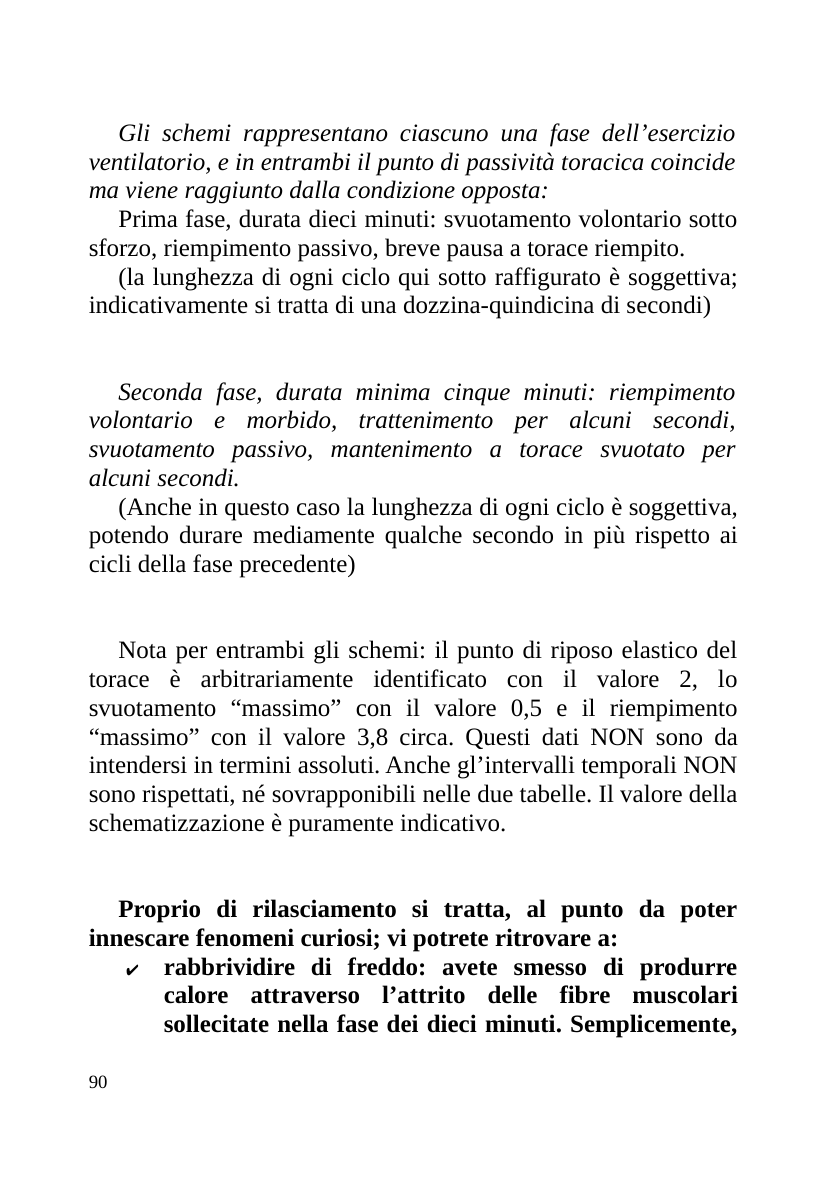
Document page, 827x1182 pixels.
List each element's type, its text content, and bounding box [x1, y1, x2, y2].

text Proprio di rilasciamento si tratta, al punto da poter innescare fenomeni curiosi; vi potrete ritrovare a: [88, 894, 738, 952]
text Seconda fase, durata minima cinque minuti: riempimento volontario e morbido, trattenimento per alcuni secondi, svuotamento passivo, mantenimento a torace svuotato per alcuni secondi. [88, 377, 738, 492]
text (la lunghezza di ogni ciclo qui sotto raffigurato è soggettiva; indicativamente si tratta di una dozzina-quindicina di secondi) [88, 262, 738, 319]
text Gli schemi rappresentano ciascuno una fase dell’esercizio ventilatorio, e in entrambi il punto di passività toracica coincide ma viene raggiunto dalla condizione opposta: [88, 118, 738, 204]
text Nota per entrambi gli schemi: il punto di riposo elastico del torace è arbitrariamente identificato con il valore 2, lo svuotamento “massimo” con il valore 0,5 e il riempimento “massimo” con il valore 3,8 circa. Questi dati NON sono da intendersi in termini assoluti. Anche gl’intervalli temporali NON sono rispettati, né sovrapponibili nelle due tabelle. Il valore della schematizzazione è puramente indicativo. [88, 636, 738, 837]
text Prima fase, durata dieci minuti: svuotamento volontario sotto sforzo, riempimento passivo, breve pausa a torace riempito. [88, 204, 738, 262]
text (Anche in questo caso la lunghezza di ogni ciclo è soggettiva, potendo durare mediamente qualche secondo in più rispetto ai cicli della fase precedente) [88, 492, 738, 578]
list rabbrividire di freddo: avete smesso di produrre calore attraverso l’attrito delle fibre muscolari sollecitate nella fase dei dieci minuti. Semplicemente, [126, 952, 738, 1038]
